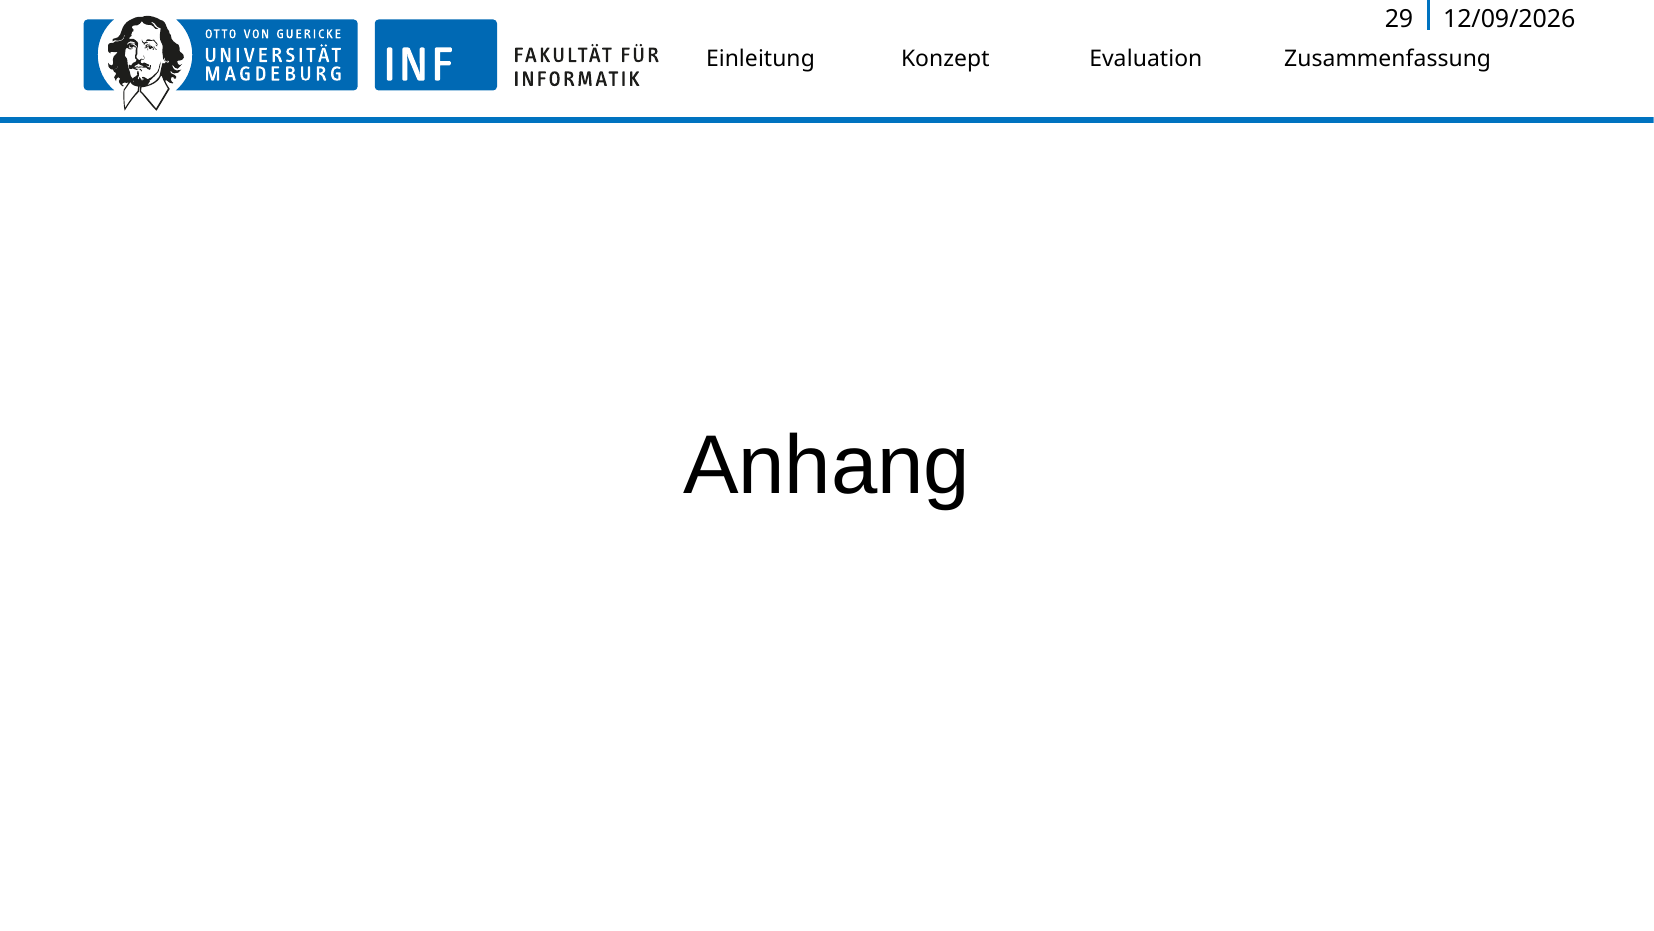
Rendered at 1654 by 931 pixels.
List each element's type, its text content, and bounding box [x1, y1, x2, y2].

list Anhang [646, 382, 1007, 548]
